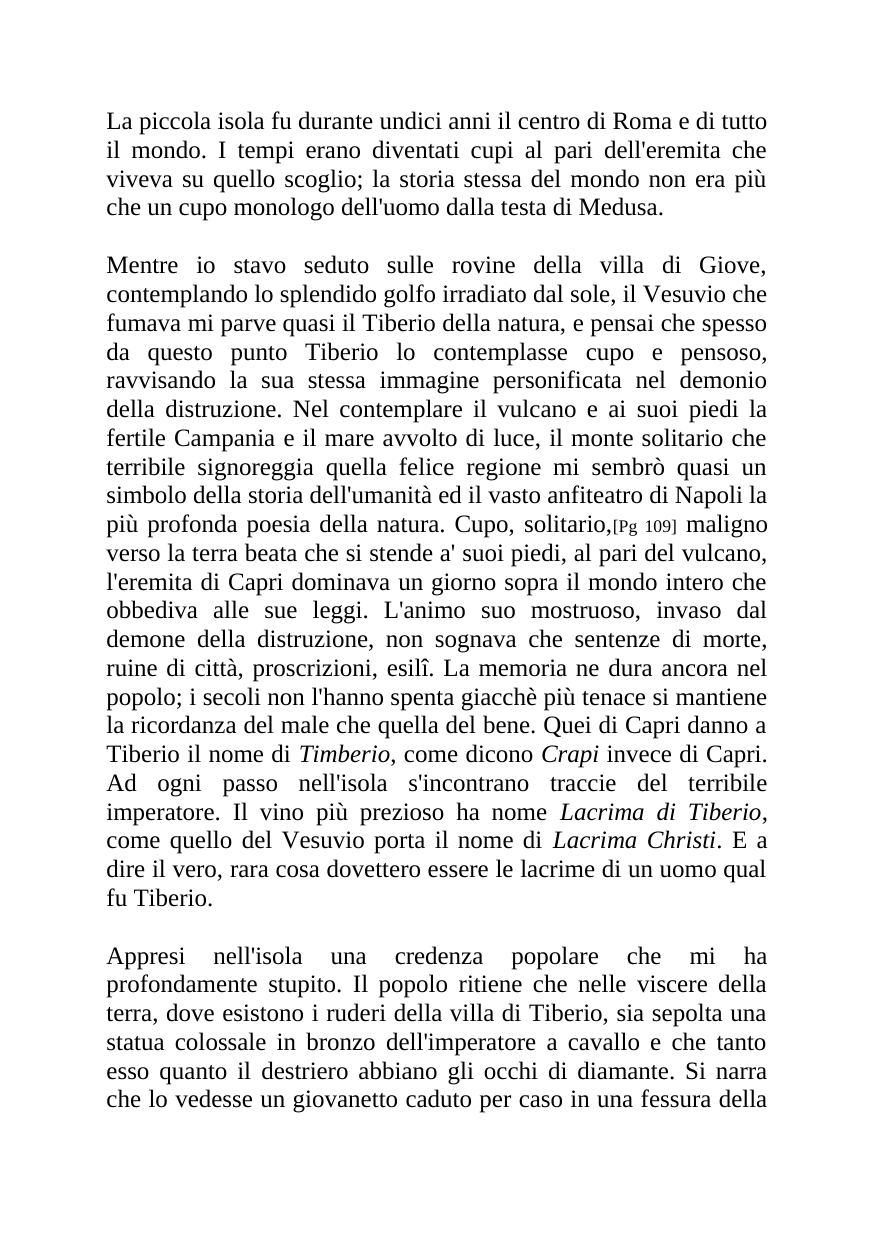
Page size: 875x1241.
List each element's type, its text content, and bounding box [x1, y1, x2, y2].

text La piccola isola fu durante undici anni il centro di Roma e di tutto il mondo. I tempi erano diventati cupi al pari dell'eremita che viveva su quello scoglio; la storia stessa del mondo non era più che un cupo monologo dell'uomo dalla testa di Medusa. [106, 106, 768, 221]
text Mentre io stavo seduto sulle rovine della villa di Giove, contemplando lo splendido golfo irradiato dal sole, il Vesuvio che fumava mi parve quasi il Tiberio della natura, e pensai che spesso da questo punto Tiberio lo contemplasse cupo e pensoso, ravvisando la sua stessa immagine personificata nel demonio della distruzione. Nel contemplare il vulcano e ai suoi piedi la fertile Campania e il mare avvolto di luce, il monte solitario che terribile signoreggia quella felice regione mi sembrò quasi un simbolo della storia dell'umanità ed il vasto anfiteatro di Napoli la più profonda poesia della natura. Cupo, solitario,[Pg 109] maligno verso la terra beata che si stende a' suoi piedi, al pari del vulcano, l'eremita di Capri dominava un giorno sopra il mondo intero che obbediva alle sue leggi. L'animo suo mostruoso, invaso dal demone della distruzione, non sognava che sentenze di morte, ruine di città, proscrizioni, esilî. La memoria ne dura ancora nel popolo; i secoli non l'hanno spenta giacchè più tenace si mantiene la ricordanza del male che quella del bene. Quei di Capri danno a Tiberio il nome di Timberio, come dicono Crapi invece di Capri. Ad ogni passo nell'isola s'incontrano traccie del terribile imperatore. Il vino più prezioso ha nome Lacrima di Tiberio, come quello del Vesuvio porta il nome di Lacrima Christi. E a dire il vero, rara cosa dovettero essere le lacrime di un uomo qual fu Tiberio. [106, 250, 768, 912]
text Appresi nell'isola una credenza popolare che mi ha profondamente stupito. Il popolo ritiene che nelle viscere della terra, dove esistono i ruderi della villa di Tiberio, sia sepolta una statua colossale in bronzo dell'imperatore a cavallo e che tanto esso quanto il destriero abbiano gli occhi di diamante. Si narra che lo vedesse un giovanetto caduto per caso in una fessura della [106, 941, 768, 1113]
